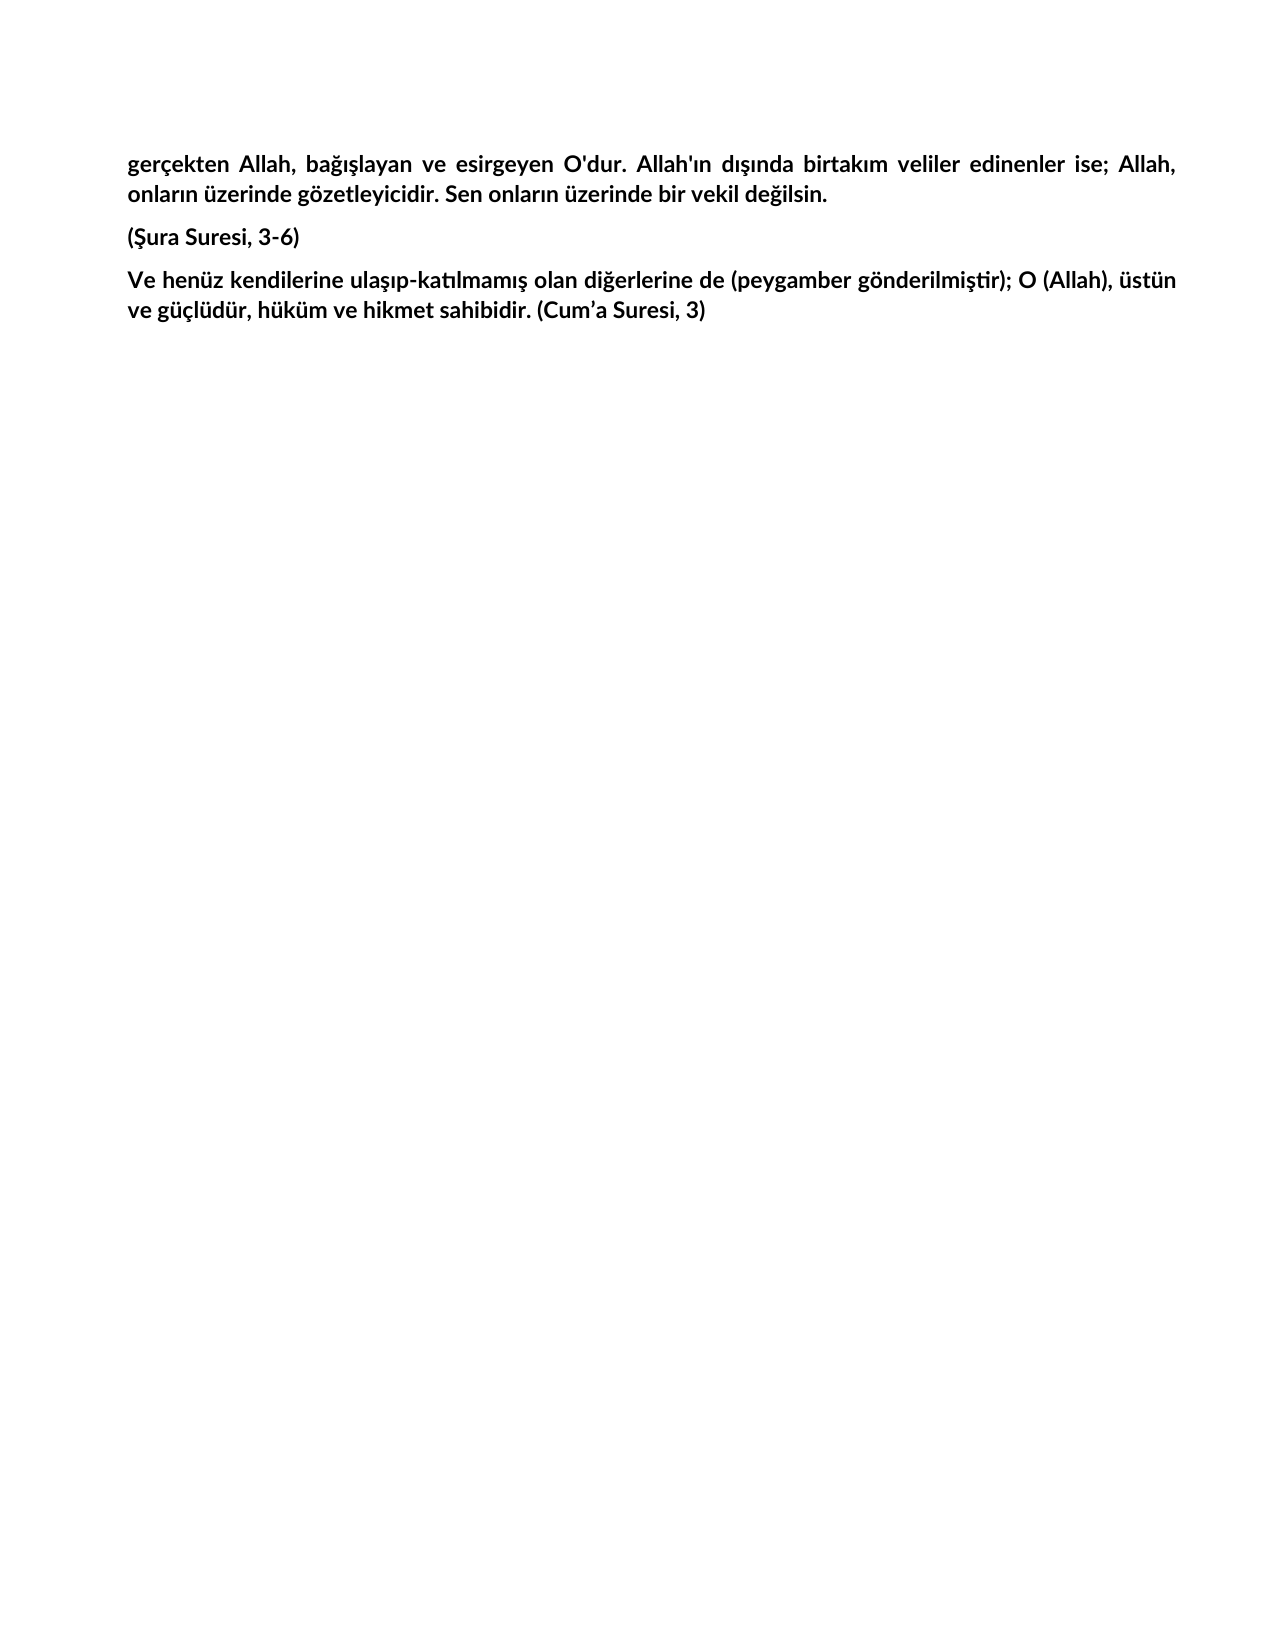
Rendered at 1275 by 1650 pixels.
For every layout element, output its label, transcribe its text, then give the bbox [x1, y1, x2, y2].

text Ve henüz kendilerine ulaşıp-katılmamış olan diğerlerine de (peygamber gönderilmiştir); O (Allah), üstün ve güçlüdür, hüküm ve hikmet sahibidir. (Cum’a Suresi, 3) [127, 266, 1177, 323]
text (Şura Suresi, 3-6) [127, 223, 1177, 250]
text gerçekten Allah, bağışlayan ve esirgeyen O'dur. Allah'ın dışında birtakım veliler edinenler ise; Allah, onların üzerinde gözetleyicidir. Sen onların üzerinde bir vekil değilsin. [127, 150, 1177, 208]
